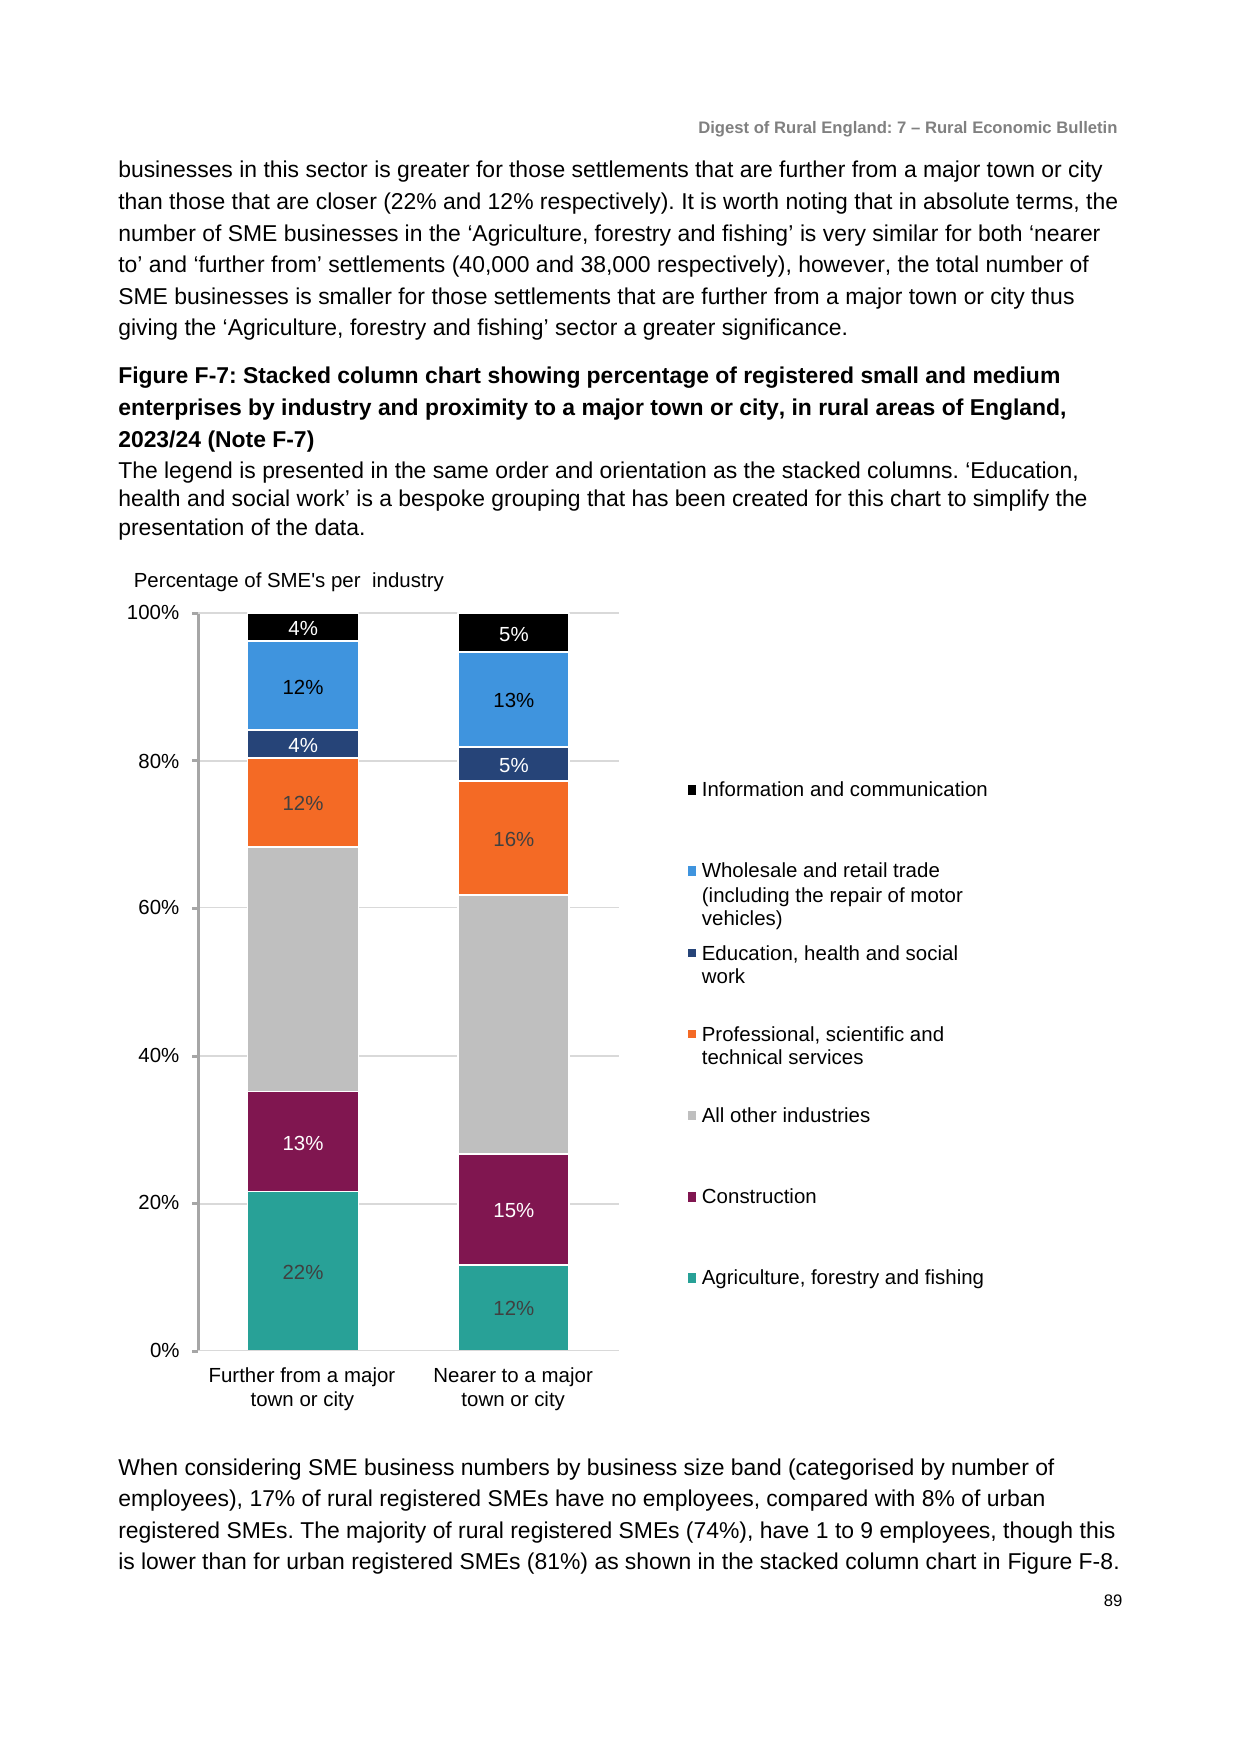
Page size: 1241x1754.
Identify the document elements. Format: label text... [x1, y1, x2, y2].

text When considering SME business numbers by business size band (categorised by number of employees), 17% of rural registered SMEs have no employees, compared with 8% of urban registered SMEs. The majority of rural registered SMEs (74%), have 1 to 9 employees, though this is lower than for urban registered SMEs (81%) as shown in the stacked column chart in Figure F‑8. [118, 1453, 1122, 1574]
text businesses in this sector is greater for those settlements that are further from a major town or city than those that are closer (22% and 12% respectively). It is worth noting that in absolute terms, the number of SME businesses in the ‘Agriculture, forestry and fishing’ is very similar for both ‘nearer to’ and ‘further from’ settlements (40,000 and 38,000 respectively), however, the total number of SME businesses is smaller for those settlements that are further from a major town or city thus giving the ‘Agriculture, forestry and fishing’ sector a greater significance. [118, 156, 1122, 341]
text Figure F‑7: Stacked column chart showing percentage of registered small and medium enterprises by industry and proximity to a major town or city, in rural areas of England, 2023/24 (Note F-7) [118, 362, 1122, 452]
text The legend is presented in the same order and orientation as the stacked columns. ‘Education, health and social work’ is a bespoke grouping that has been created for this chart to simplify the presentation of the data. [118, 457, 1122, 540]
